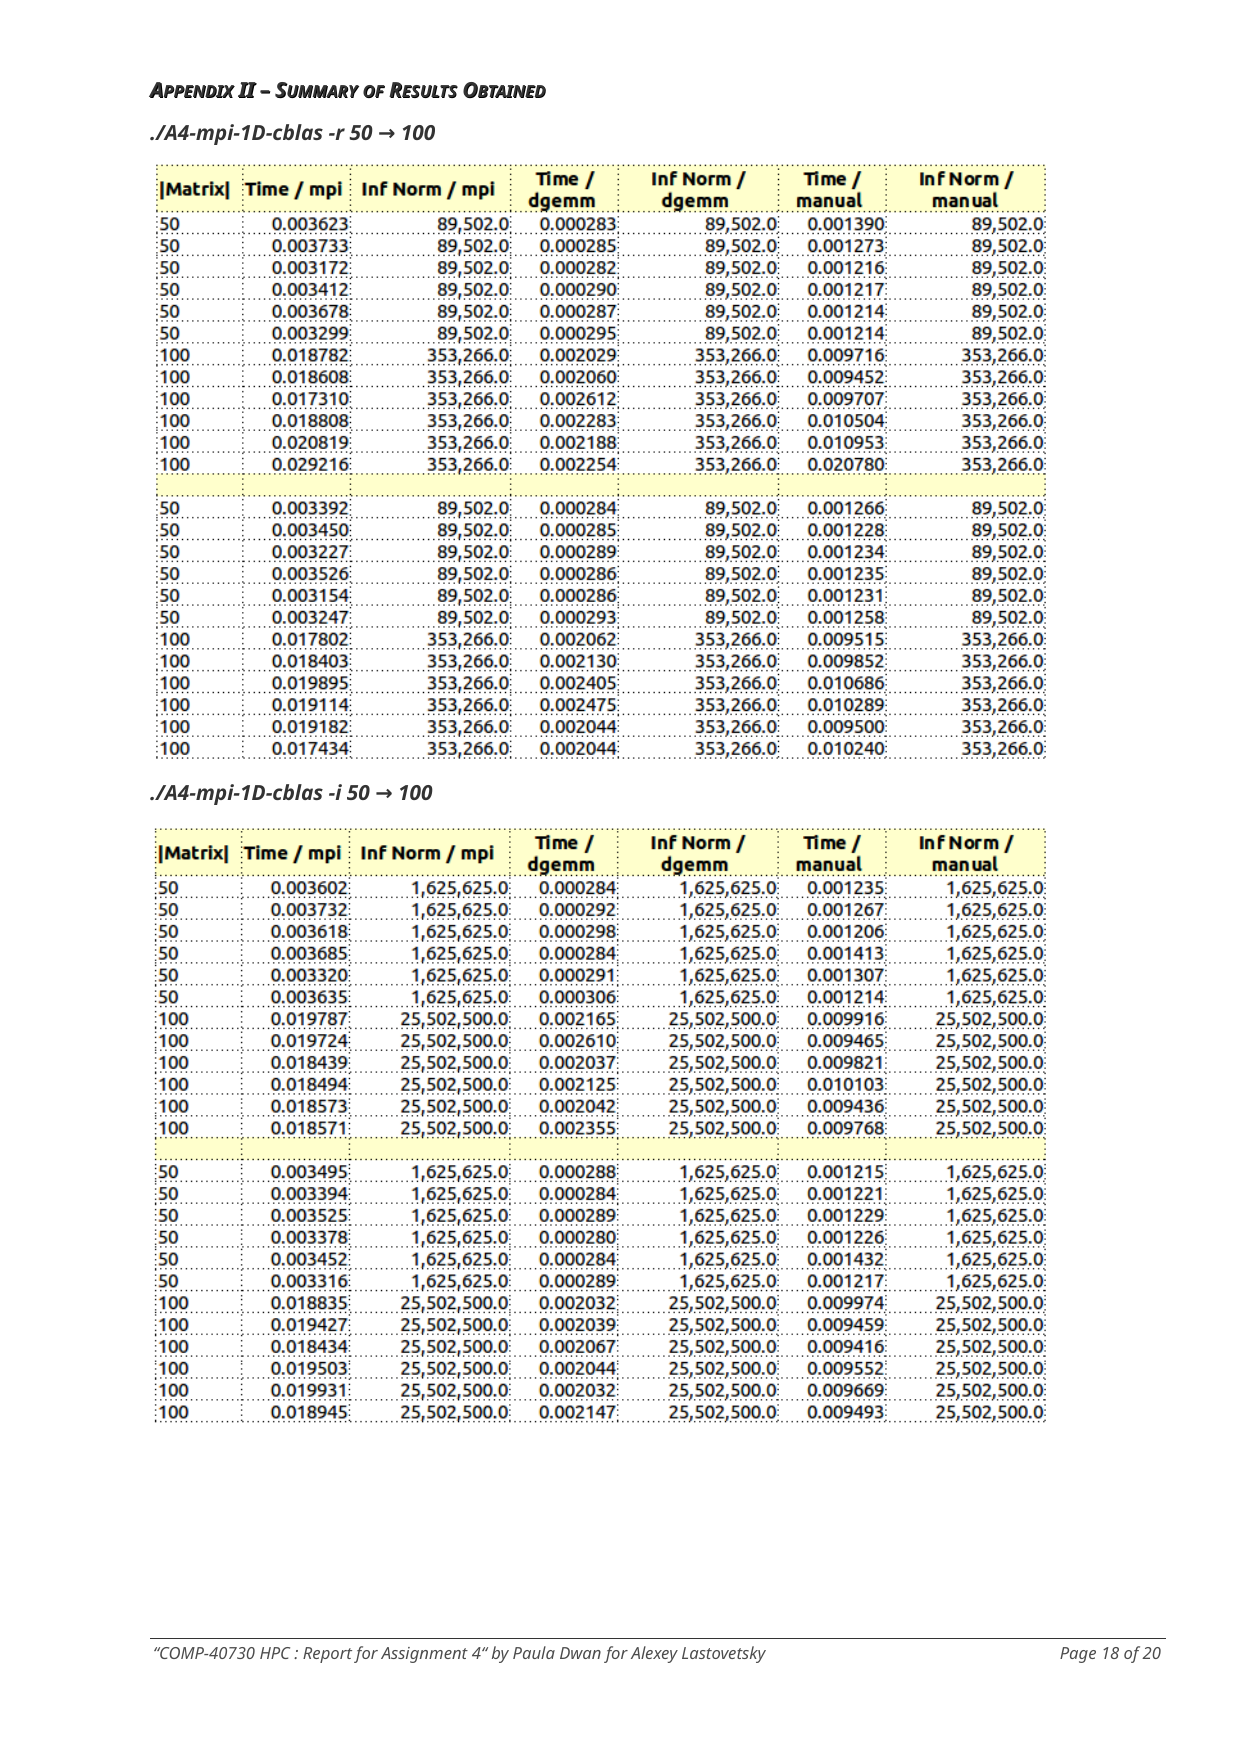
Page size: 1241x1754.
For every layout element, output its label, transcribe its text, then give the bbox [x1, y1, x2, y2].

picture [150, 161, 1050, 764]
subtitle ./A4-mpi-1D-cblas -i 50 → 100 [150, 778, 1166, 807]
picture [150, 821, 1050, 1425]
subtitle Appendix II – Summary of Results Obtained [150, 75, 1166, 103]
subtitle ./A4-mpi-1D-cblas -r 50 → 100 [150, 118, 1166, 147]
